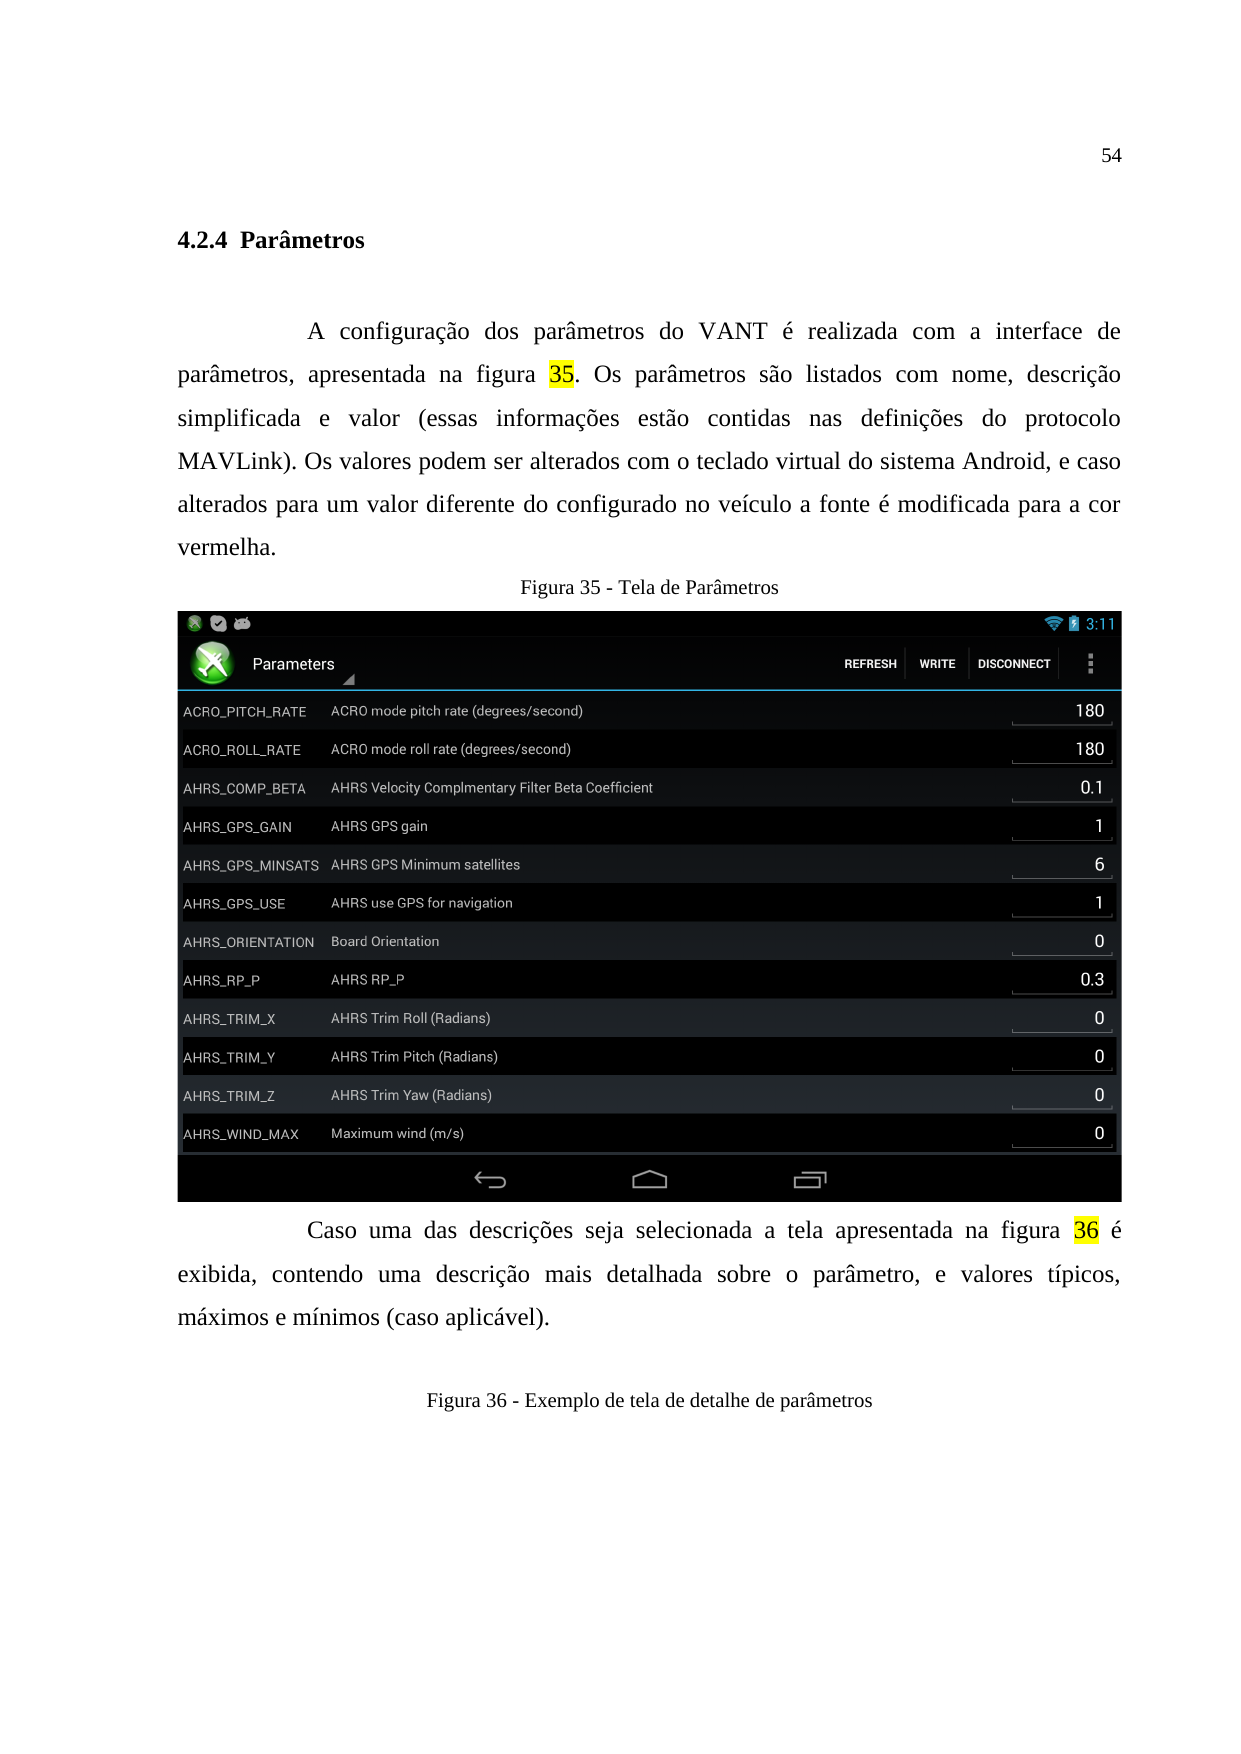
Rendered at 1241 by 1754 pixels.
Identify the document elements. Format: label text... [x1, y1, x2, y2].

text Caso uma das descrições seja selecionada a tela apresentada na figura 36 é exibida, contendo uma descrição mais detalhada sobre o parâmetro, e valores típicos, máximos e mínimos (caso aplicável). [177, 1202, 1122, 1331]
list Exemplo de tela de detalhe de parâmetros [177, 1388, 1122, 1412]
text A configuração dos parâmetros do VANT é realizada com a interface de parâmetros, apresentada na figura 35. Os parâmetros são listados com nome, descrição simplificada e valor (essas informações estão contidas nas definições do protocolo MAVLink). Os valores podem ser alterados com o teclado virtual do sistema Android, e caso alterados para um valor diferente do configurado no veículo a fonte é modificada para a cor vermelha. [177, 316, 1122, 561]
list Tela de Parâmetros [177, 575, 1122, 599]
picture [177, 611, 1122, 1202]
subtitle Parâmetros [177, 225, 1122, 254]
